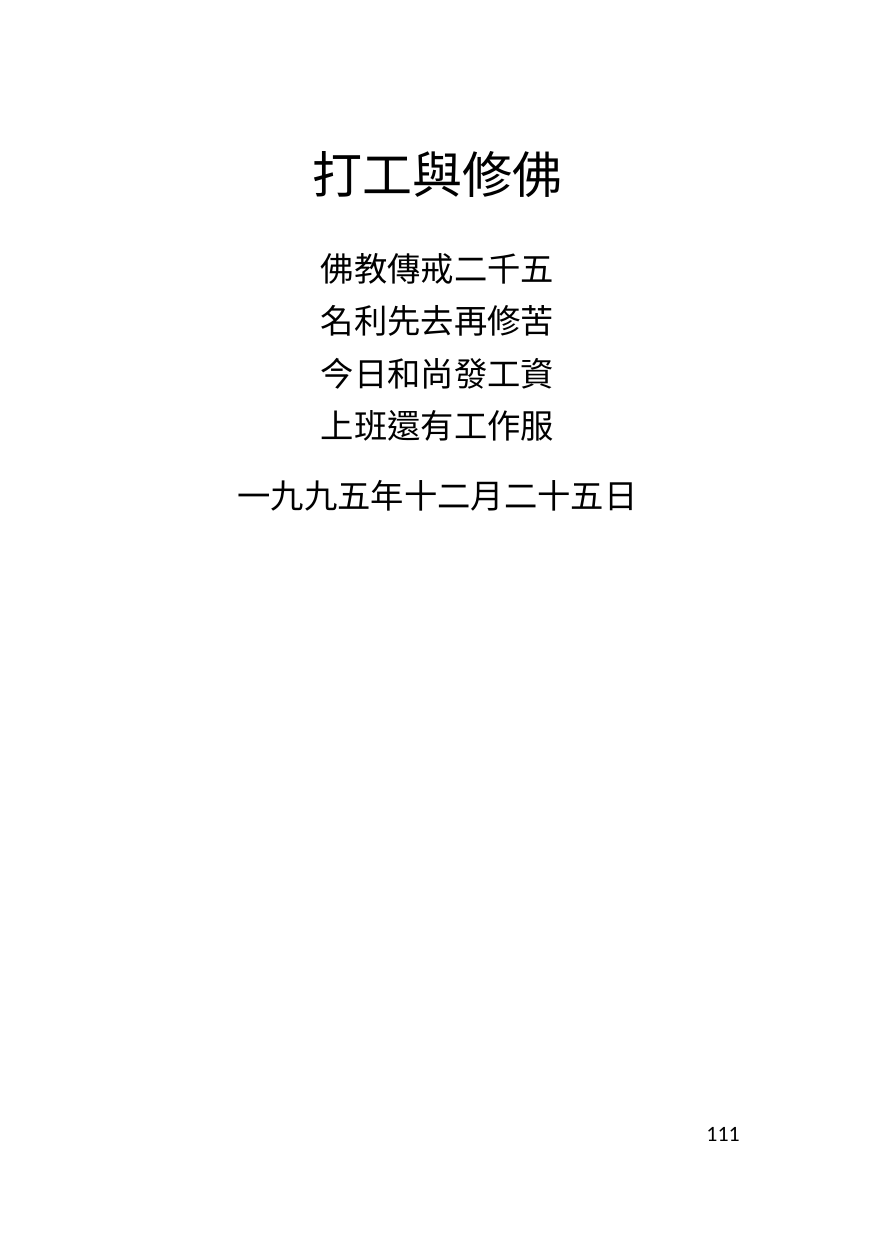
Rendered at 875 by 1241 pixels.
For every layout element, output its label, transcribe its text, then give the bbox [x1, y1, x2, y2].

text 佛教傳戒二千五 名利先去再修苦 今日和尚發工資 上班還有工作服 [135, 243, 739, 448]
text 一九九五年十二月二十五日 [135, 469, 739, 518]
title 打工與修佛 [135, 135, 739, 207]
